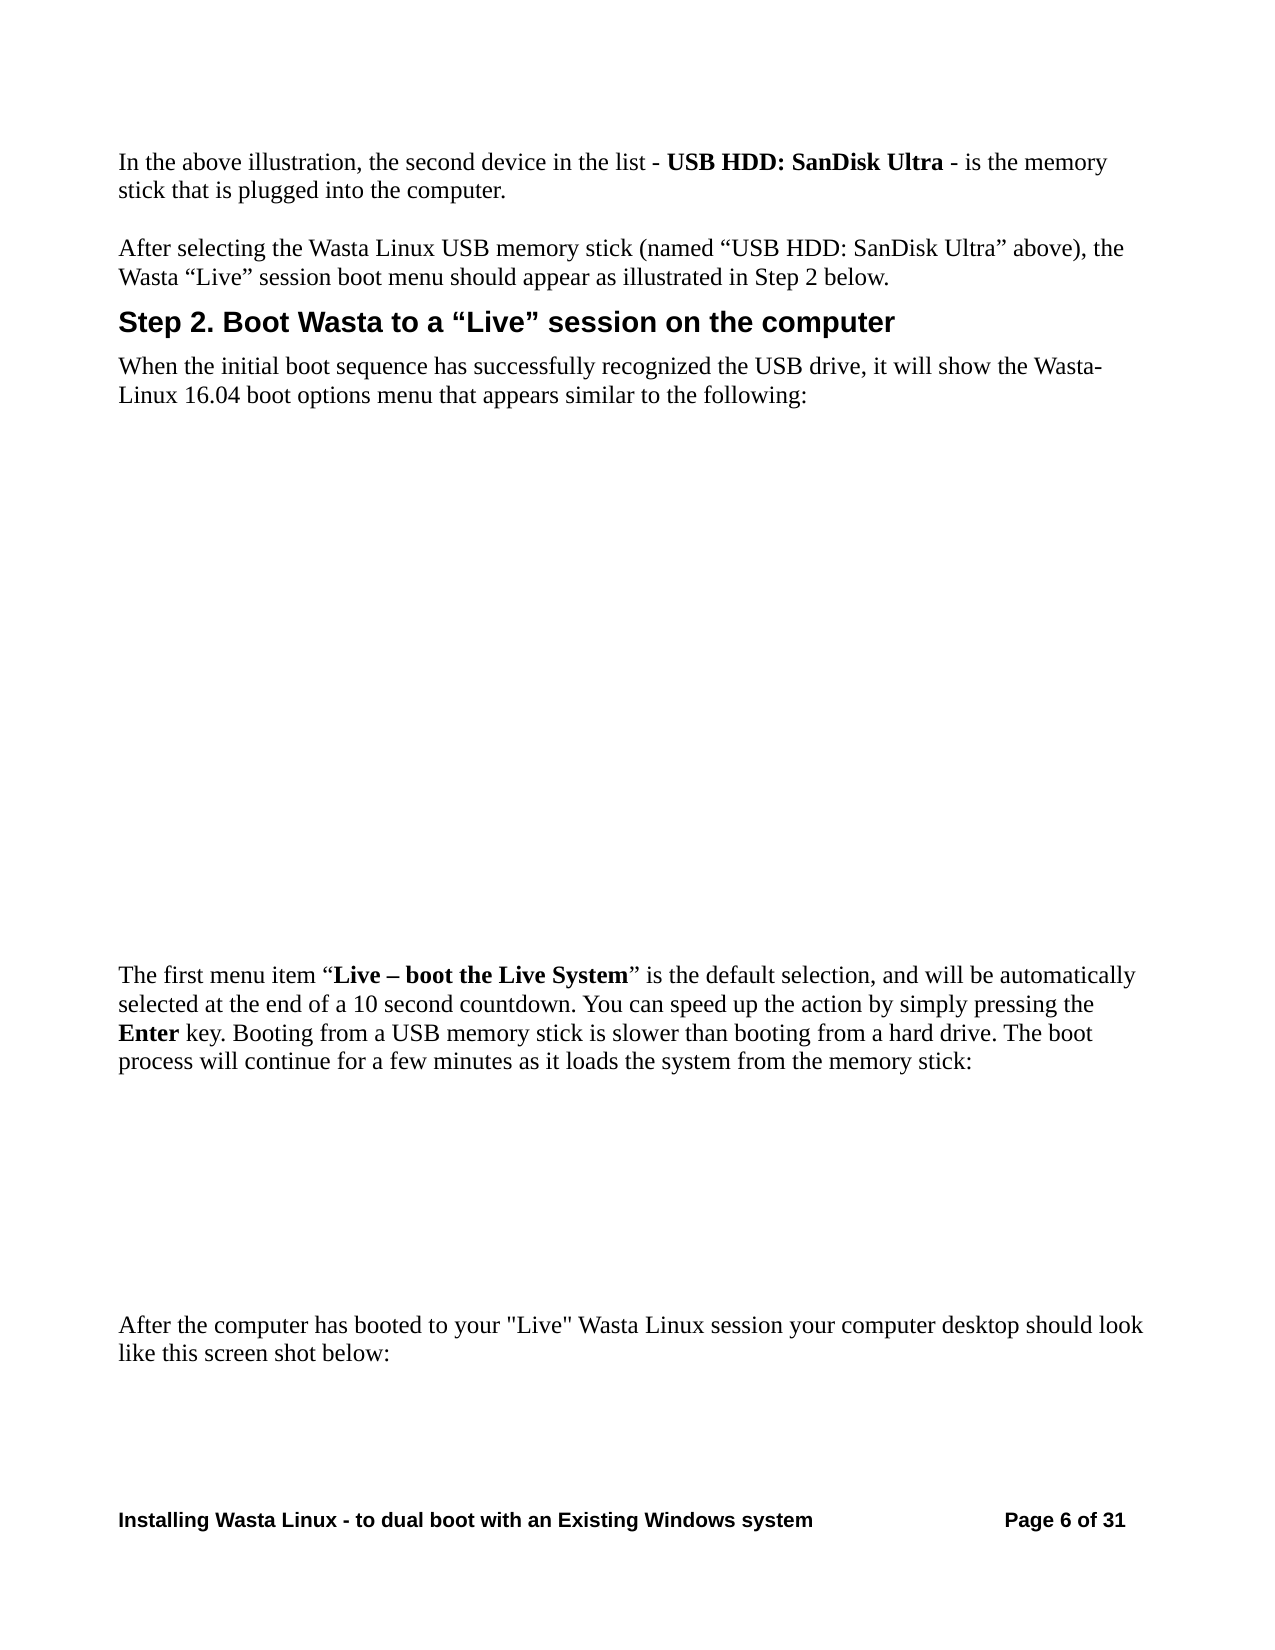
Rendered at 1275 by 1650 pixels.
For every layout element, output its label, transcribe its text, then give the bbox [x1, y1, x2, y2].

text After the computer has booted to your "Live" Wasta Linux session your computer desktop should look like this screen shot below: [118, 1310, 1157, 1367]
text When the initial boot sequence has successfully recognized the USB drive, it will show the Wasta-Linux 16.04 boot options menu that appears similar to the following: [118, 351, 1157, 409]
text In the above illustration, the second device in the list - USB HDD: SanDisk Ultra - is the memory stick that is plugged into the computer. [118, 147, 1157, 204]
text The first menu item “Live – boot the Live System” is the default selection, and will be automatically selected at the end of a 10 second countdown. You can speed up the action by simply pressing the Enter key. Booting from a USB memory stick is slower than booting from a hard drive. The boot process will continue for a few minutes as it loads the system from the memory stick: [118, 960, 1157, 1075]
text After selecting the Wasta Linux USB memory stick (named “USB HDD: SanDisk Ultra” above), the Wasta “Live” session boot menu should appear as illustrated in Step 2 below. [118, 233, 1157, 291]
subtitle Step 2. Boot Wasta to a “Live” session on the computer [118, 305, 1157, 339]
